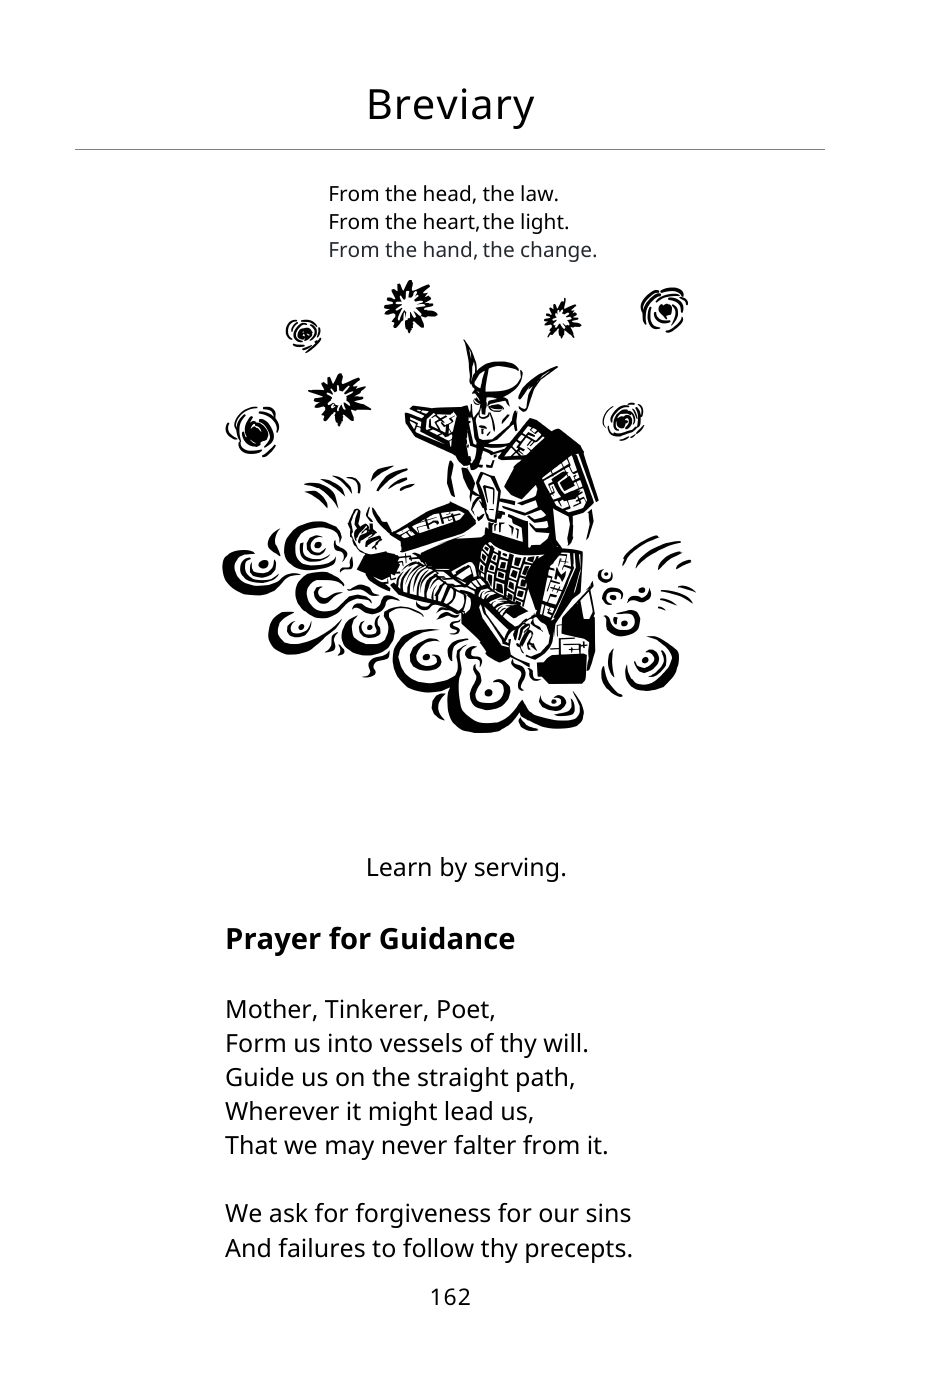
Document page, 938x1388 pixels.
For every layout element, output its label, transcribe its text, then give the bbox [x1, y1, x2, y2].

text Breviary [75, 75, 825, 132]
text From the heart, the light. [328, 207, 825, 236]
text Guide us on the straight path, [225, 1060, 825, 1094]
text That we may never falter from it. [225, 1128, 825, 1162]
text And failures to follow thy precepts. [225, 1230, 825, 1264]
picture [222, 280, 696, 733]
text Prayer for Guidance [225, 918, 825, 958]
text From the head, the law. [328, 179, 825, 207]
text We ask for forgiveness for our sins [225, 1196, 825, 1230]
text Mother, Tinkerer, Poet, [225, 992, 825, 1026]
text From the hand, the change. [328, 236, 825, 264]
text Learn by serving. [366, 850, 825, 884]
text Form us into vessels of thy will. [225, 1026, 825, 1060]
text Wherever it might lead us, [225, 1094, 825, 1128]
